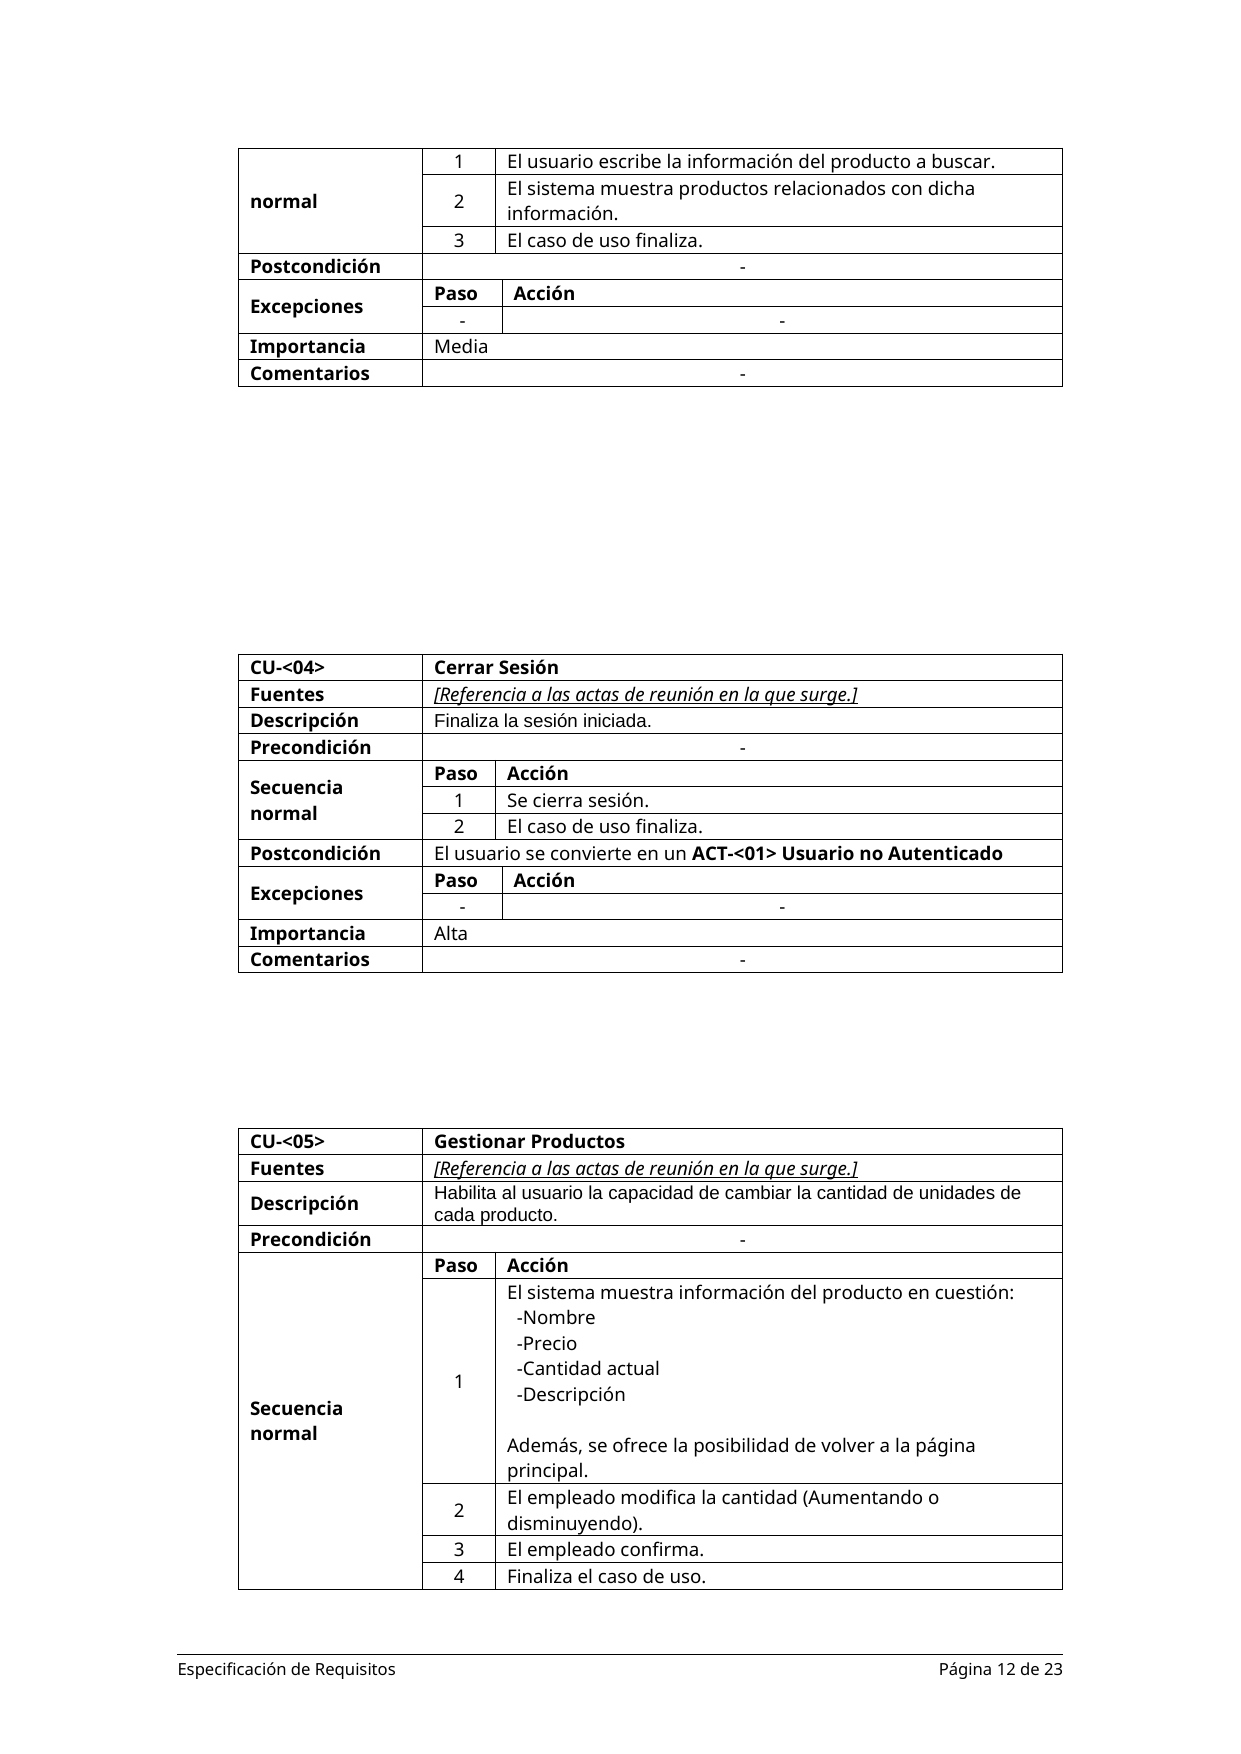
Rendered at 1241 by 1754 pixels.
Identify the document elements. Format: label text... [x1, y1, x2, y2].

table_cell Excepciones [239, 280, 422, 332]
table_cell Comentarios [239, 360, 422, 386]
table_cell - [503, 894, 1062, 919]
table_cell [Referencia a las actas de reunión en la que surge.] [423, 681, 1062, 707]
table_cell - [423, 360, 1062, 386]
table_cell 4 [423, 1563, 495, 1588]
table_cell Descripción [239, 1182, 422, 1225]
table_cell - [423, 894, 502, 919]
table_cell Paso [423, 867, 502, 892]
table_cell Postcondición [239, 840, 422, 866]
table_cell Secuencia normal [239, 761, 422, 839]
table_cell El caso de uso finaliza. [496, 814, 1062, 839]
table_cell Paso [423, 280, 502, 306]
table_cell El usuario se convierte en un ACT-<01> Usuario no Autenticado [423, 840, 1062, 866]
table_cell Alta [423, 920, 1062, 946]
table_cell Descripción [239, 708, 422, 733]
table_cell 1 [423, 1279, 495, 1483]
table_header CU-<05> [239, 1129, 422, 1154]
table_cell 3 [423, 1536, 495, 1562]
table_cell Se cierra sesión. [496, 787, 1062, 813]
table_cell normal [239, 149, 422, 253]
table_cell 1 [423, 149, 495, 174]
table_cell El caso de uso finaliza. [496, 227, 1062, 253]
table_cell 1 [423, 787, 495, 813]
table_cell Paso [423, 1253, 495, 1278]
table_cell - [503, 307, 1062, 332]
table_cell 2 [423, 175, 495, 226]
table_cell Fuentes [239, 1155, 422, 1181]
table_cell El usuario escribe la información del producto a buscar. [496, 149, 1062, 174]
table_cell El empleado confirma. [496, 1536, 1062, 1562]
table_cell Acción [496, 761, 1062, 786]
table_cell 2 [423, 814, 495, 839]
table_cell Precondición [239, 734, 422, 760]
table_cell - [423, 254, 1062, 279]
table_cell [Referencia a las actas de reunión en la que surge.] [423, 1155, 1062, 1181]
table_cell Finaliza la sesión iniciada. [423, 708, 1062, 733]
table_cell Postcondición [239, 254, 422, 279]
table_cell Precondición [239, 1226, 422, 1252]
table_cell Finaliza el caso de uso. [496, 1563, 1062, 1588]
table_cell Acción [503, 867, 1062, 892]
table_cell - [423, 734, 1062, 760]
table_cell 3 [423, 227, 495, 253]
table_cell - [423, 1226, 1062, 1252]
table_header CU-<04> [239, 655, 422, 680]
table_cell El sistema muestra productos relacionados con dicha información. [496, 175, 1062, 226]
table_cell Secuencia normal [239, 1253, 422, 1588]
table_cell - [423, 947, 1062, 972]
table_cell Paso [423, 761, 495, 786]
table_cell - [423, 307, 502, 332]
table_cell Acción [503, 280, 1062, 306]
table_cell El sistema muestra información del producto en cuestión: -Nombre -Precio -Cantidad actual -Descripción Además, se ofrece la posibilidad de volver a la página principal. [496, 1279, 1062, 1483]
table_cell Fuentes [239, 681, 422, 707]
table_cell 2 [423, 1484, 495, 1535]
table_header Gestionar Productos [423, 1129, 1062, 1154]
table_header Cerrar Sesión [423, 655, 1062, 680]
table_cell Media [423, 334, 1062, 359]
table_cell Habilita al usuario la capacidad de cambiar la cantidad de unidades de cada producto. [423, 1182, 1062, 1225]
table_cell Acción [496, 1253, 1062, 1278]
table_cell Importancia [239, 334, 422, 359]
table_cell Excepciones [239, 867, 422, 919]
table_cell Importancia [239, 920, 422, 946]
table_cell Comentarios [239, 947, 422, 972]
table_cell El empleado modifica la cantidad (Aumentando o disminuyendo). [496, 1484, 1062, 1535]
